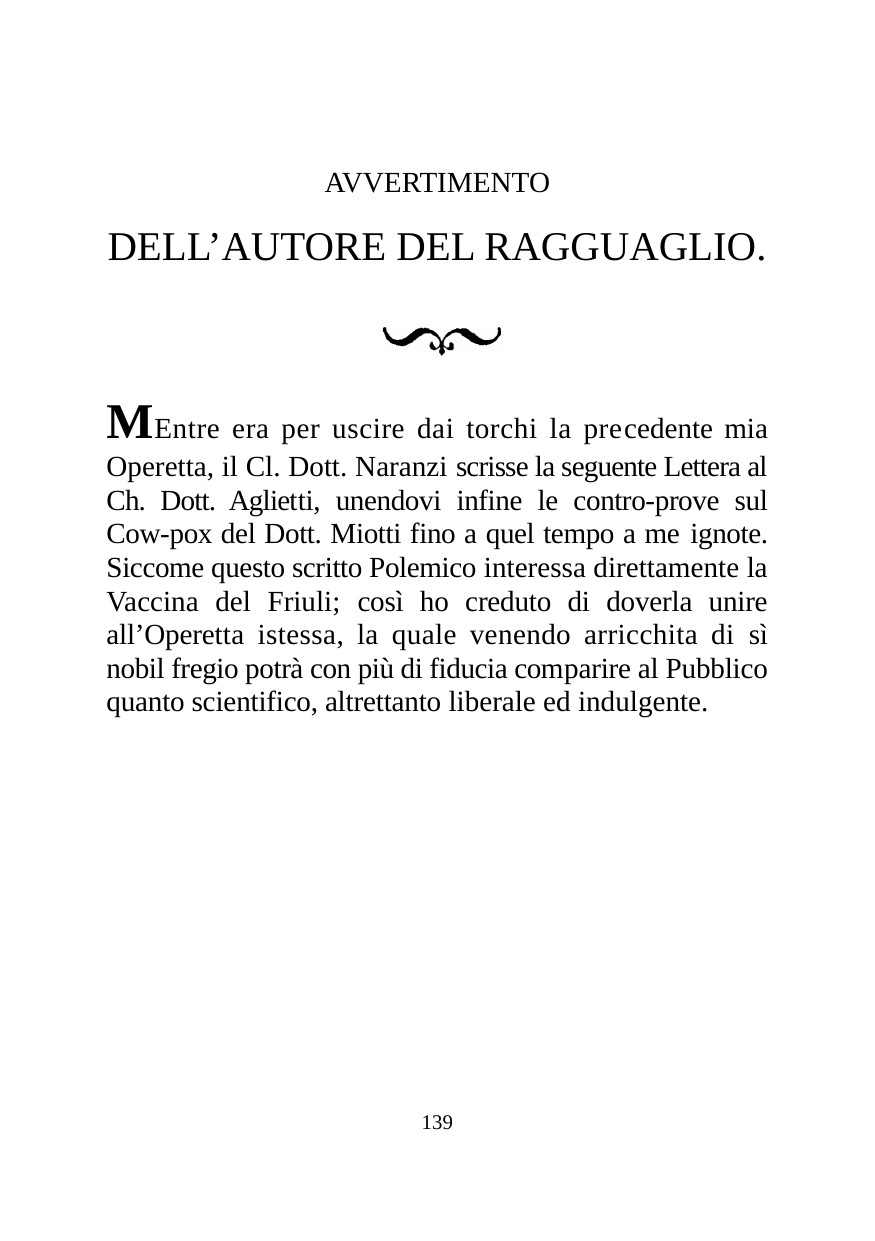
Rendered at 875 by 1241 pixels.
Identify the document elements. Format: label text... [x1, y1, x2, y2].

text MEntre era per uscire dai torchi la precedente mia Operetta, il Cl. Dott. Naranzi scrisse la seguente Lettera al Ch. Dott. Aglietti, unendovi infine le contro-prove sul Cow-pox del Dott. Miotti fino a quel tempo a me ignote. Siccome questo scritto Polemico interessa direttamente la Vaccina del Friuli; così ho creduto di doverla unire all’Operetta istessa, la quale venendo arricchita di sì nobil fregio potrà con più di fiducia comparire al Pubblico quanto scientifico, altrettanto liberale ed indulgente. [106, 392, 768, 718]
subtitle AVVERTIMENTO DELL’AUTORE DEL RAGGUAGLIO. [106, 165, 768, 269]
